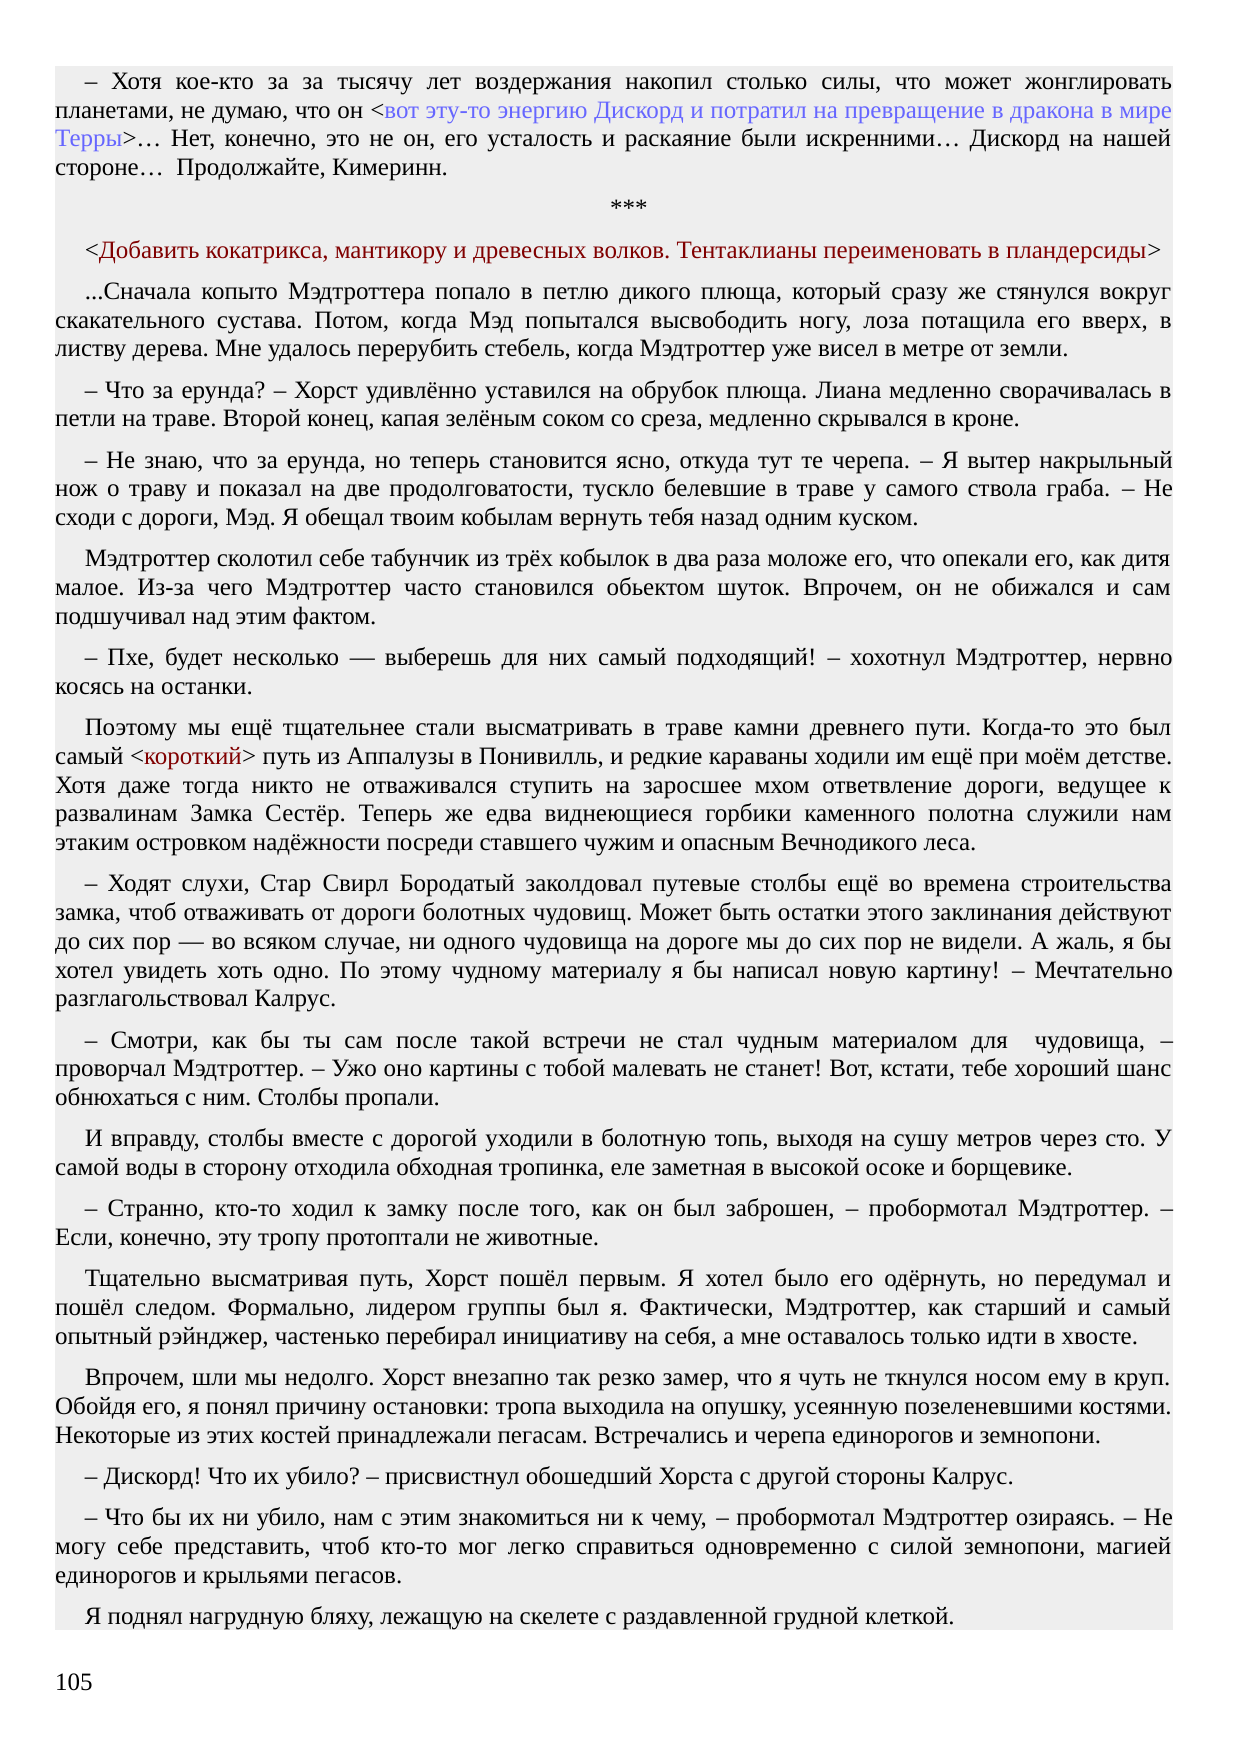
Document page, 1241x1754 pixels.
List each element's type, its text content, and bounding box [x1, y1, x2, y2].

text <Добавить кокатрикса, мантикору и древесных волков. Тентаклианы переименовать в пландерсиды> [55, 235, 1173, 263]
text – Дискорд! Что их убило? – присвистнул обошедший Хорста с другой стороны Калрус. [55, 1461, 1173, 1490]
text И вправду, столбы вместе с дорогой уходили в болотную топь, выходя на сушу метров через сто. У самой воды в сторону отходила обходная тропинка, еле заметная в высокой осоке и борщевике. [55, 1123, 1173, 1181]
text – Что за ерунда? – Хорст удивлённо уставился на обрубок плюща. Лиана медленно сворачивалась в петли на траве. Второй конец, капая зелёным соком со среза, медленно скрывался в кроне. [55, 375, 1173, 432]
text – Ходят слухи, Стар Cвирл Бородатый заколдовал путевые столбы ещё во времена строительства замка, чтоб отваживать от дороги болотных чудовищ. Может быть остатки этого заклинания действуют до сих пор — во всяком случае, ни одного чудовища на дороге мы до сих пор не видели. А жаль, я бы хотел увидеть хоть одно. По этому чудному материалу я бы написал новую картину! – Мечтательно разглагольствовал Калрус. [55, 868, 1173, 1012]
text Поэтому мы ещё тщательнее стали высматривать в траве камни древнего пути. Когда-то это был самый <короткий> путь из Аппалузы в Понивилль, и редкие караваны ходили им ещё при моём детстве. Хотя даже тогда никто не отваживался ступить на заросшее мхом ответвление дороги, ведущее к развалинам Замка Сестёр. Теперь же едва виднеющиеся горбики каменного полотна служили нам этаким островком надёжности посреди ставшего чужим и опасным Вечнодикого леса. [55, 712, 1173, 856]
text Мэдтроттер сколотил себе табунчик из трёх кобылок в два раза моложе его, что опекали его, как дитя малое. Из-за чего Мэдтроттер часто становился обьектом шуток. Впрочем, он не обижался и сам подшучивал над этим фактом. [55, 543, 1173, 630]
text – Странно, кто-то ходил к замку после того, как он был заброшен, – пробормотал Мэдтроттер. – Если, конечно, эту тропу протоптали не животные. [55, 1193, 1173, 1251]
text Я поднял нагрудную бляху, лежащую на скелете с раздавленной грудной клеткой. [55, 1601, 1173, 1630]
text – Пхе, будет несколько — выберешь для них самый подходящий! – хохотнул Мэдтроттер, нервно косясь на останки. [55, 642, 1173, 700]
text Впрочем, шли мы недолго. Хорст внезапно так резко замер, что я чуть не ткнулся носом ему в круп. Обойдя его, я понял причину остановки: тропа выходила на опушку, усеянную позеленевшими костями. Некоторые из этих костей принадлежали пегасам. Встречались и черепа единорогов и земнопони. [55, 1362, 1173, 1448]
text – Смотри, как бы ты сам после такой встречи не стал чудным материалом для чудовища, – проворчал Мэдтроттер. – Ужо оно картины с тобой малевать не станет! Вот, кстати, тебе хороший шанс обнюхаться с ним. Столбы пропали. [55, 1025, 1173, 1111]
text – Не знаю, что за ерунда, но теперь становится ясно, откуда тут те черепа. – Я вытер накрыльный нож о траву и показал на две продолговатости, тускло белевшие в траве у самого ствола граба. – Не сходи с дороги, Мэд. Я обещал твоим кобылам вернуть тебя назад одним куском. [55, 445, 1173, 531]
text Тщательно высматривая путь, Хорст пошёл первым. Я хотел было его одёрнуть, но передумал и пошёл следом. Формально, лидером группы был я. Фактически, Мэдтроттер, как старший и самый опытный рэйнджер, частенько перебирал инициативу на себя, а мне оставалось только идти в хвосте. [55, 1263, 1173, 1350]
text *** [55, 193, 1173, 222]
text – Хотя кое-кто за за тысячу лет воздержания накопил столько силы, что может жонглировать планетами, не думаю, что он <вот эту-то энергию Дискорд и потратил на превращение в дракона в мире Терры>… Нет, конечно, это не он, его усталость и раскаяние были искренними… Дискорд на нашей стороне… Продолжайте, Кимеринн. [55, 66, 1173, 181]
text – Что бы их ни убило, нам с этим знакомиться ни к чему, – пробормотал Мэдтроттер озираясь. – Не могу себе представить, чтоб кто-то мог легко справиться одновременно с силой земнопони, магией единорогов и крыльями пегасов. [55, 1502, 1173, 1588]
text ...Сначала копыто Мэдтроттера попало в петлю дикого плюща, который сразу же стянулся вокруг скакательного сустава. Потом, когда Мэд попытался высвободить ногу, лоза потащила его вверх, в листву дерева. Мне удалось перерубить стебель, когда Мэдтроттер уже висел в метре от земли. [55, 276, 1173, 362]
